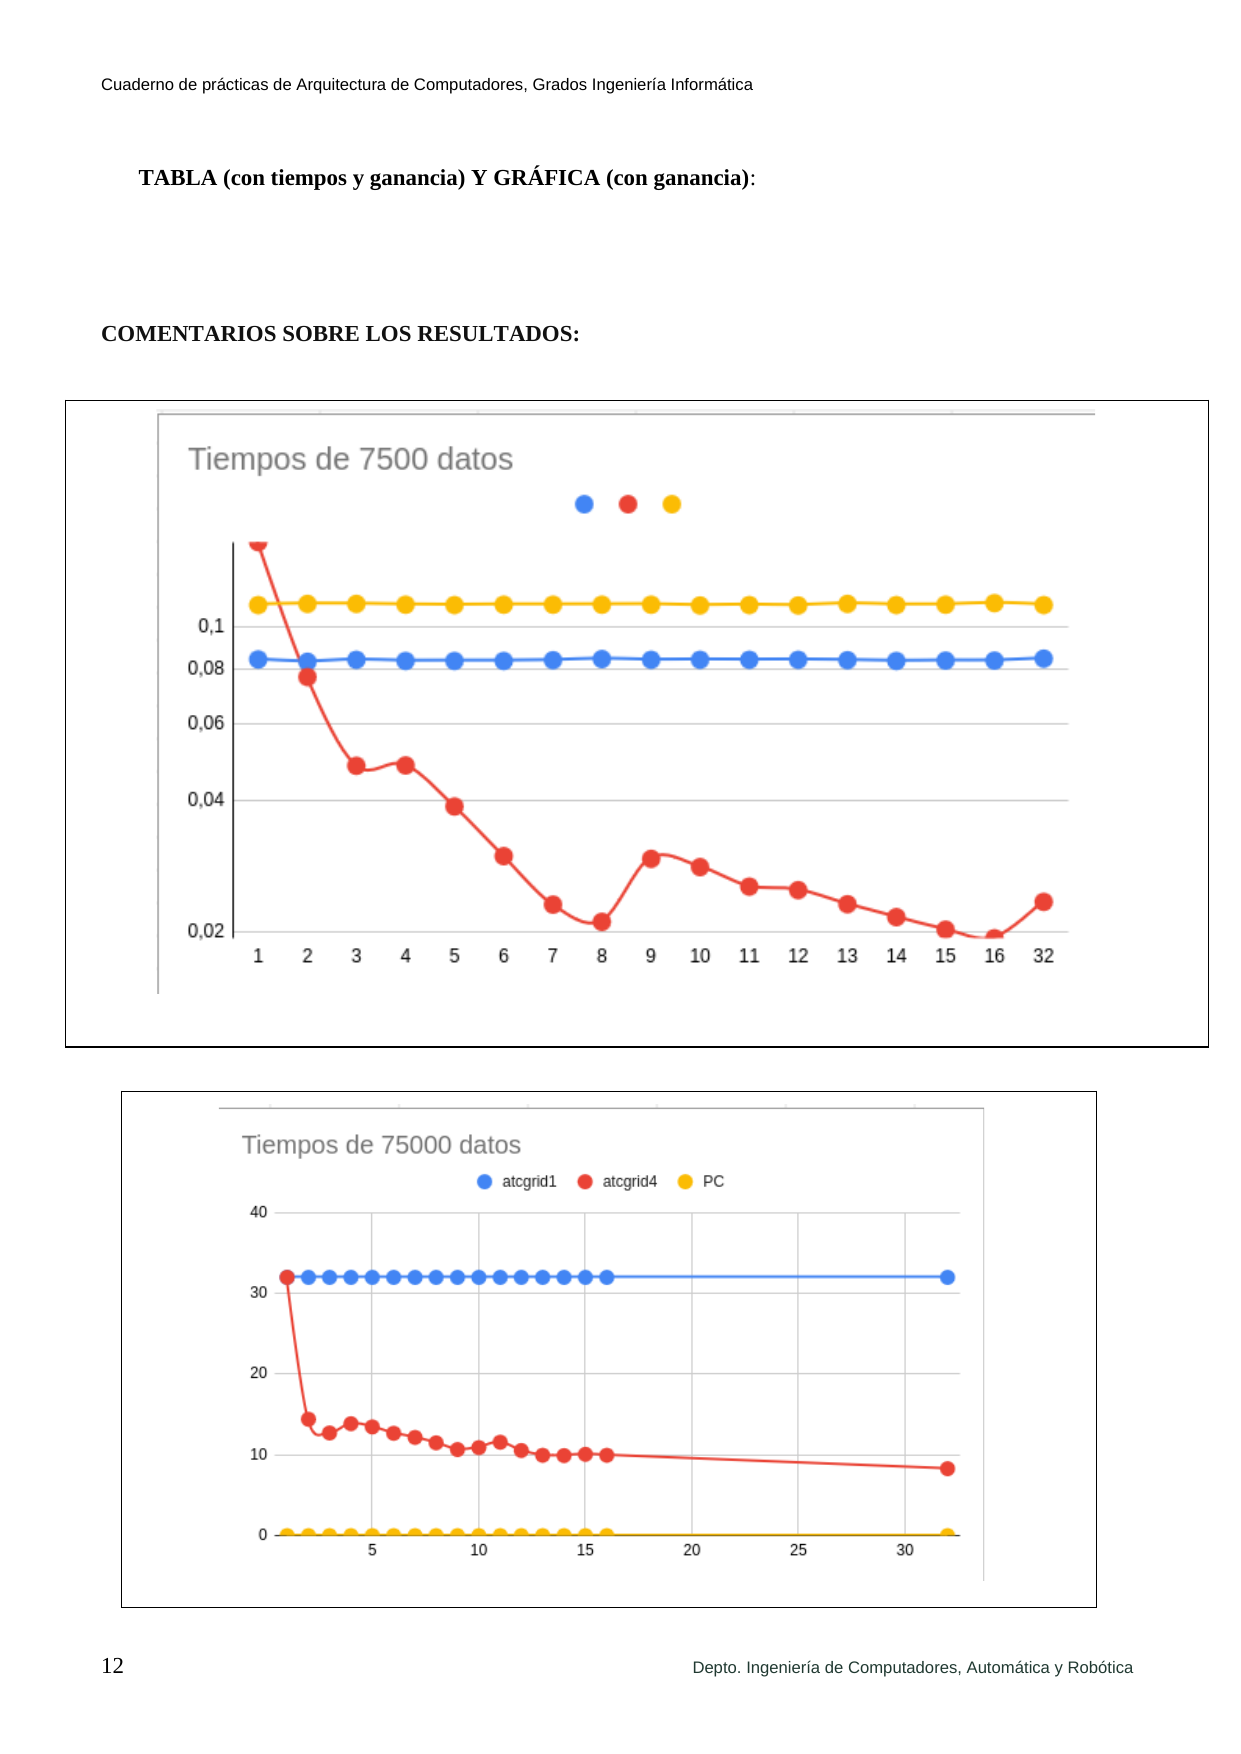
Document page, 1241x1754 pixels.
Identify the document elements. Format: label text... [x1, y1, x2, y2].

table_header [122, 1092, 1096, 1607]
table_header [66, 401, 1208, 1046]
text COMENTARIOS SOBRE LOS RESULTADOS: [101, 320, 1143, 347]
picture [218, 1104, 985, 1581]
text TABLA (con tiempos y ganancia) Y GRÁFICA (con ganancia): [138, 164, 1143, 190]
picture [156, 409, 1096, 994]
